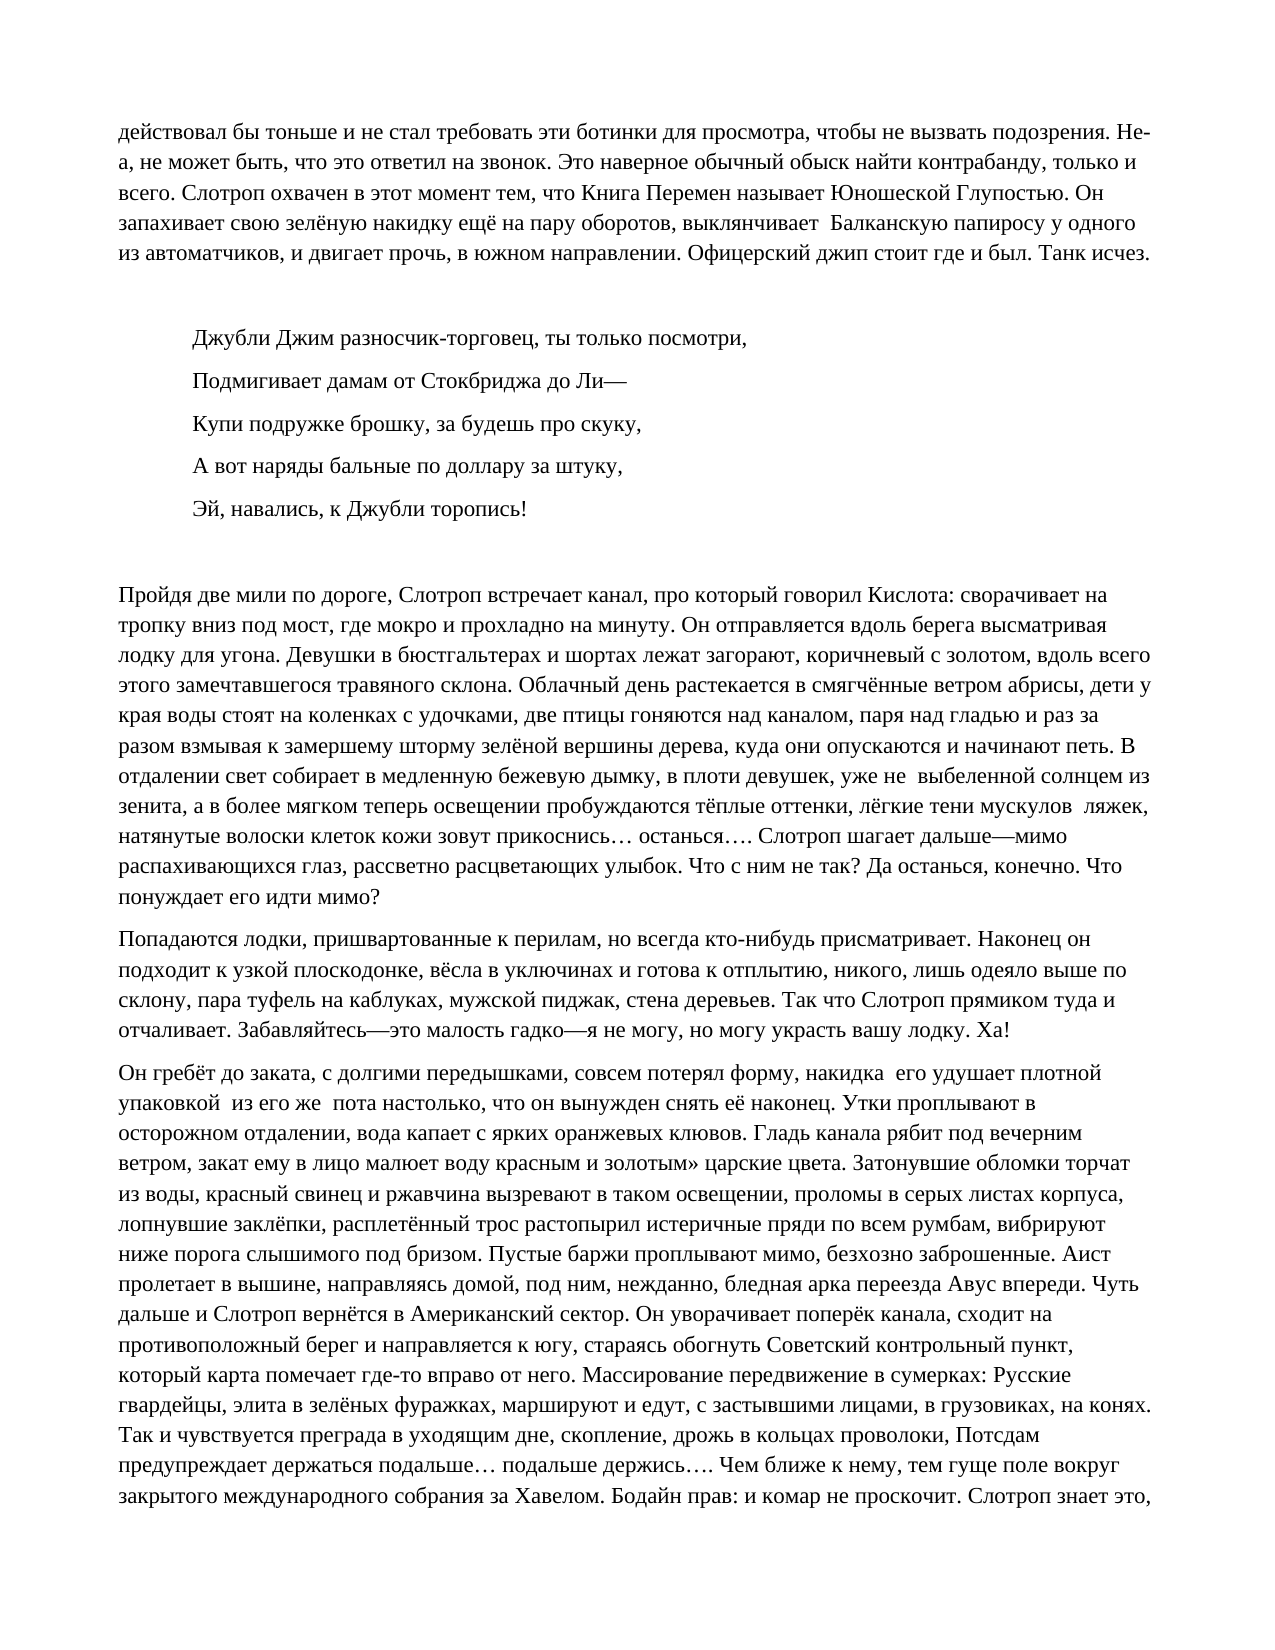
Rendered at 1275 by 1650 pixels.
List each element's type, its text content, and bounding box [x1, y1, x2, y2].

text Подмигивает дамам от Стокбриджа до Ли— [192, 367, 1157, 393]
text А вот наряды бальные по доллару за штуку, [192, 452, 1157, 479]
text Эй, навались, к Джубли торопись! [192, 495, 1157, 522]
text действовал бы тоньше и не стал требовать эти ботинки для просмотра, чтобы не вызвать подозрения. Не-а, не может быть, что это ответил на звонок. Это наверное обычный обыск найти контрабанду, только и всего. Слотроп охвачен в этот момент тем, что Книга Перемен называет Юношеской Глупостью. Он запахивает свою зелёную накидку ещё на пару оборотов, выклянчивает Балканскую папиросу у одного из автоматчиков, и двигает прочь, в южном направлении. Офицерский джип стоит где и был. Танк исчез. [118, 118, 1157, 265]
text Попадаются лодки, пришвартованные к перилам, но всегда кто-нибудь присматривает. Наконец он подходит к узкой плоскодонке, вёсла в уключинах и готова к отплытию, никого, лишь одеяло выше по склону, пара туфель на каблуках, мужской пиджак, стена деревьев. Так что Слотроп прямиком туда и отчаливает. Забавляйтесь—это малость гадко—я не могу, но могу украсть вашу лодку. Ха! [118, 925, 1157, 1042]
text Пройдя две мили по дороге, Слотроп встречает канал, про который говорил Кислота: сворачивает на тропку вниз под мост, где мокро и прохладно на минуту. Он отправляется вдоль берега высматривая лодку для угона. Девушки в бюстгальтерах и шортах лежат загорают, коричневый с золотом, вдоль всего этого замечтавшегося травяного склона. Облачный день растекается в смягчённые ветром абрисы, дети у края воды стоят на коленках с удочками, две птицы гоняются над каналом, паря над гладью и раз за разом взмывая к замершему шторму зелёной вершины дерева, куда они опускаются и начинают петь. В отдалении свет собирает в медленную бежевую дымку, в плоти девушек, уже не выбеленной солнцем из зенита, а в более мягком теперь освещении пробуждаются тёплые оттенки, лёгкие тени мускулов ляжек, натянутые волоски клеток кожи зовут прикоснись… останься…. Слотроп шагает дальше—мимо распахивающихся глаз, рассветно расцветающих улыбок. Что с ним не так? Да останься, конечно. Что понуждает его идти мимо? [118, 581, 1157, 909]
text Он гребёт до заката, с долгими передышками, совсем потерял форму, накидка его удушает плотной упаковкой из его же пота настолько, что он вынужден снять её наконец. Утки проплывают в осторожном отдалении, вода капает с ярких оранжевых клювов. Гладь канала рябит под вечерним ветром, закат ему в лицо малюет воду красным и золотым» царские цвета. Затонувшие обломки торчат из воды, красный свинец и ржавчина вызревают в таком освещении, проломы в серых листах корпуса, лопнувшие заклёпки, расплетённый трос растопырил истеричные пряди по всем румбам, вибрируют ниже порога слышимого под бризом. Пустые баржи проплывают мимо, безхозно заброшенные. Аист пролетает в вышине, направляясь домой, под ним, нежданно, бледная арка переезда Авус впереди. Чуть дальше и Слотроп вернётся в Американский сектор. Он уворачивает поперёк канала, сходит на противоположный берег и направляется к югу, стараясь обогнуть Советский контрольный пункт, который карта помечает где-то вправо от него. Массирование передвижение в сумерках: Русские гвардейцы, элита в зелёных фуражках, маршируют и едут, с застывшими лицами, в грузовиках, на конях. Так и чувствуется преграда в уходящим дне, скопление, дрожь в кольцах проволоки, Потсдам предупреждает держаться подальше… подальше держись…. Чем ближе к нему, тем гуще поле вокруг закрытого международного собрания за Хавелом. Бодайн прав: и комар не проскочит. Слотроп знает это, [118, 1059, 1157, 1508]
text Джубли Джим разносчик-торговец, ты только посмотри, [192, 324, 1157, 351]
text Купи подружке брошку, за будешь про скуку, [192, 410, 1157, 436]
